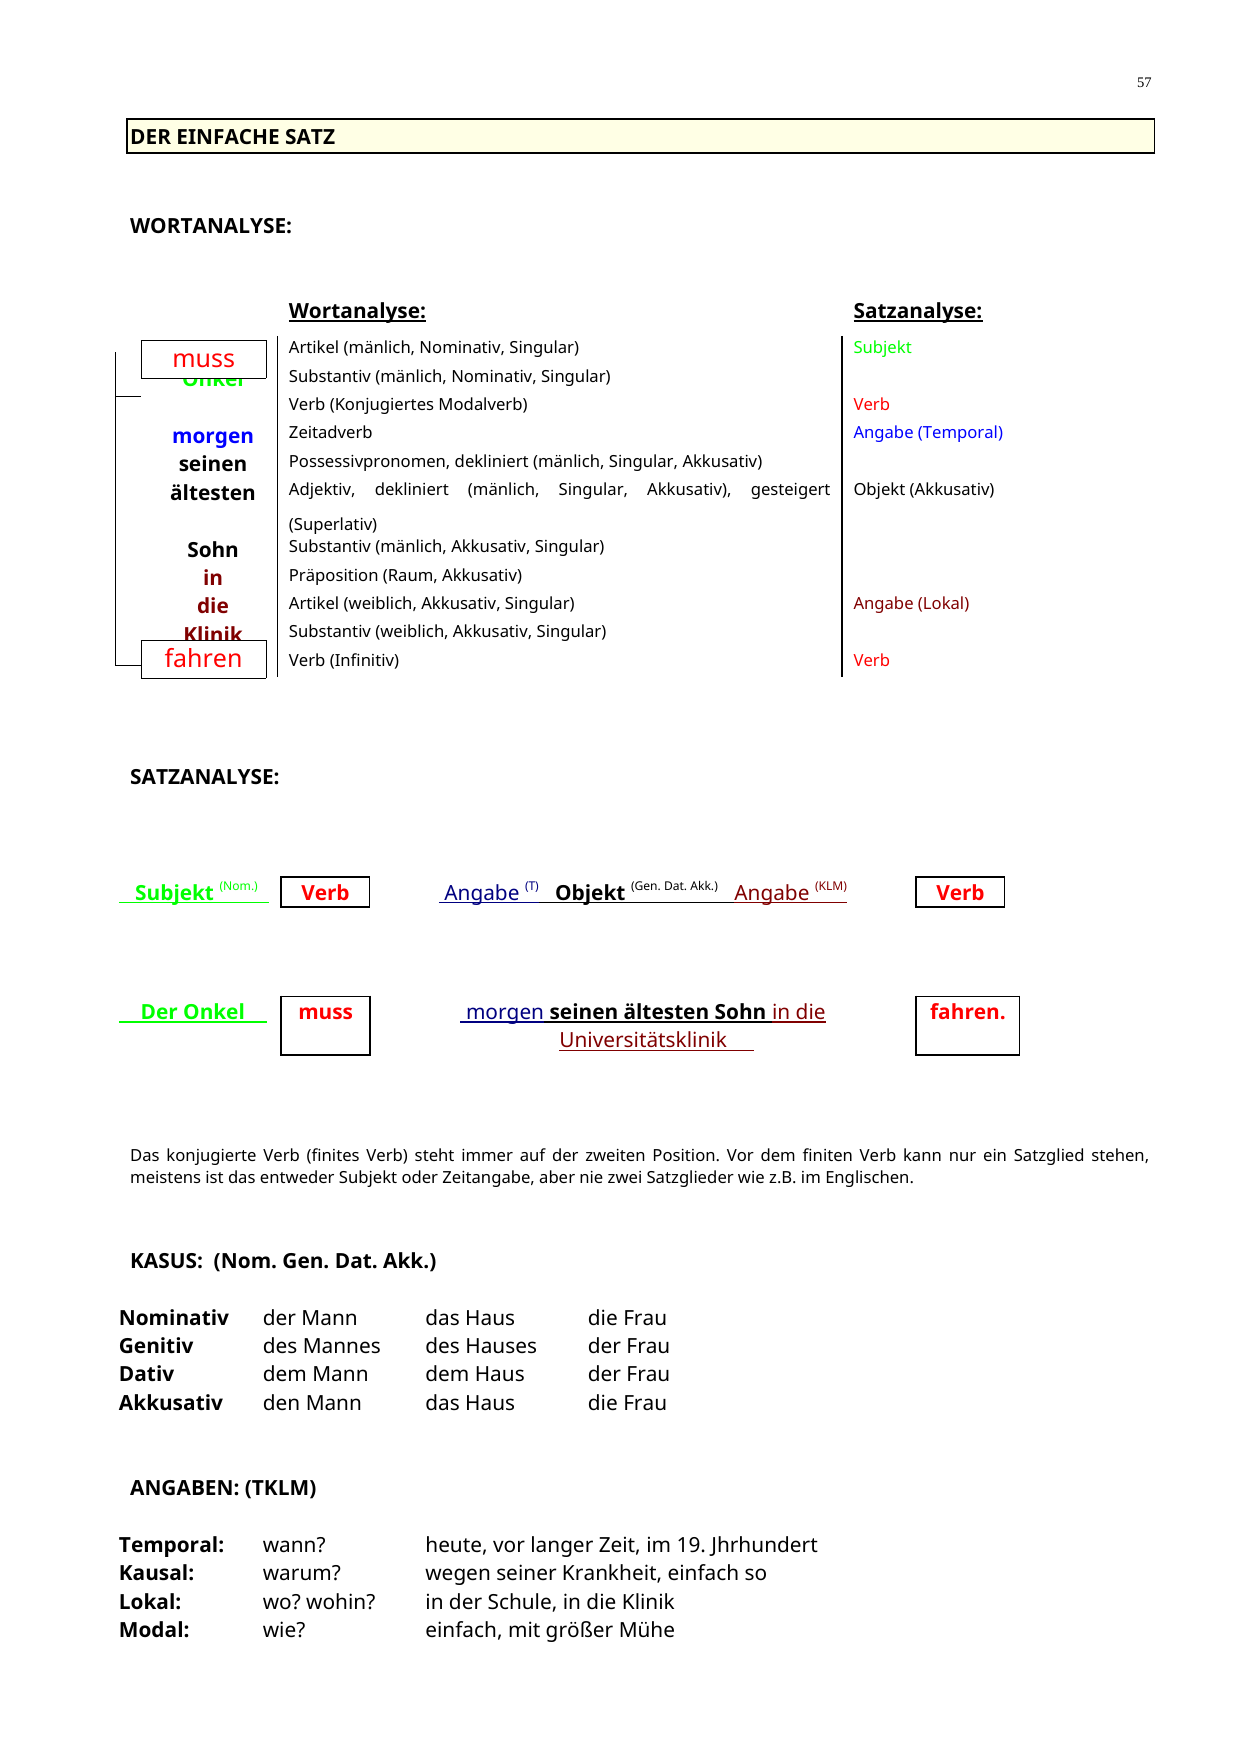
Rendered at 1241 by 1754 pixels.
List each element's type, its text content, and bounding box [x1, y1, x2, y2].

table_cell Possessivpronomen, dekliniert (mänlich, Singular, Akkusativ) [278, 450, 841, 478]
text KASUS: (Nom. Gen. Dat. Akk.) [130, 1246, 1152, 1274]
table_cell [1005, 876, 1104, 906]
table_cell [108, 336, 148, 364]
table_cell [680, 916, 916, 939]
table_cell [108, 563, 115, 592]
table_cell des Mannes [251, 1331, 414, 1359]
table_header wann? [251, 1530, 414, 1558]
table_cell [108, 421, 115, 449]
table_header [392, 848, 429, 876]
table_header der Mann [251, 1303, 414, 1331]
text DER EINFACHE SATZ [128, 120, 1154, 152]
table_cell wie? [251, 1615, 414, 1644]
table_header [148, 296, 277, 324]
table_cell [843, 364, 1137, 393]
table_cell [842, 325, 1137, 336]
table_cell [116, 393, 148, 421]
table_cell [506, 1054, 706, 1064]
table_cell [108, 649, 141, 677]
table_cell Adjektiv, dekliniert (mänlich, Singular, Akkusativ), gesteigert (Superlativ) [278, 478, 841, 535]
table_cell [975, 1054, 1104, 1064]
table_cell [680, 1064, 916, 1087]
table_header [1005, 848, 1104, 876]
table_cell Dativ [108, 1360, 251, 1388]
table_header [828, 967, 916, 996]
table_cell [960, 906, 1104, 916]
table_cell [325, 906, 506, 916]
table_cell Subjekt (Nom.) [108, 876, 280, 906]
text Wortanalyse: [130, 211, 1152, 239]
table_cell der Frau [576, 1360, 1152, 1388]
table_header das Haus [414, 1303, 576, 1331]
table_cell Substantiv (weiblich, Akkusativ, Singular) [278, 620, 841, 648]
table_cell [506, 906, 706, 916]
table_header Satzanalyse: [842, 296, 1137, 324]
table_cell [108, 620, 115, 648]
table_header [827, 848, 916, 876]
table_cell [278, 325, 842, 336]
table_cell Lokal: [108, 1587, 251, 1615]
table_cell Angabe (T) Objekt (Gen. Dat. Akk.) Angabe (KLM) [370, 876, 915, 906]
table_header Nominativ [108, 1303, 251, 1331]
table_cell [706, 1054, 975, 1064]
table_cell in [148, 563, 277, 592]
table_header [429, 848, 827, 876]
table_cell die [148, 592, 277, 620]
table_cell Substantiv (mänlich, Nominativ, Singular) [278, 364, 841, 393]
table_cell Angabe (Temporal) [843, 421, 1137, 449]
table_cell [116, 364, 148, 393]
table_cell [116, 649, 141, 665]
table_cell [108, 393, 115, 421]
table_cell [148, 325, 277, 336]
table_cell ältesten [148, 478, 277, 535]
table_cell Der [148, 336, 277, 364]
table_cell muss [282, 997, 369, 1054]
text Satzanalyse: [130, 762, 1152, 791]
table_cell [108, 592, 115, 620]
table_cell Artikel (mänlich, Nominativ, Singular) [278, 336, 841, 364]
table_cell [325, 1054, 506, 1064]
table_cell [116, 620, 148, 648]
table_cell [267, 649, 277, 677]
table_cell das Haus [414, 1388, 576, 1416]
table_cell einfach, mit größer Mühe [414, 1615, 1152, 1644]
table_header [916, 967, 1004, 996]
table_header [108, 296, 148, 324]
table_cell Verb (Konjugiertes Modalverb) [278, 393, 841, 421]
table_cell den Mann [251, 1388, 414, 1416]
table_cell [108, 325, 148, 336]
table_cell [116, 478, 148, 535]
table_cell Verb (Infinitiv) [278, 649, 841, 677]
table_cell des Hauses [414, 1331, 576, 1359]
table_header [1005, 967, 1104, 996]
table_cell [116, 592, 148, 620]
table_cell [148, 393, 277, 421]
table_cell [116, 421, 148, 449]
text Das konjugierte Verb (finites Verb) steht immer auf der zweiten Position. Vor dem finiten Verb kann nur ein Satzglied stehen, meistens ist das entweder Subjekt oder Zeitangabe, aber nie zwei Satzglieder wie z.B. im Englischen. [130, 1143, 1152, 1189]
table_cell [281, 1064, 384, 1087]
table_cell [108, 535, 115, 563]
table_cell Onkel [148, 364, 277, 393]
table_cell [108, 364, 115, 393]
table_cell [1005, 916, 1104, 939]
table_cell [281, 916, 384, 939]
table_cell [843, 620, 1137, 648]
table_cell Kausal: [108, 1559, 251, 1587]
table_cell Verb [917, 878, 1004, 906]
table_cell Genitiv [108, 1331, 251, 1359]
table_cell Objekt (Akkusativ) [843, 478, 1137, 535]
table_cell [384, 916, 473, 939]
text ANGABEN: (TKLM) [130, 1473, 1152, 1502]
table_cell Sohn [148, 535, 277, 563]
table_cell Klinik [148, 620, 277, 648]
table_cell in der Schule, in die Klinik [414, 1587, 1152, 1615]
table_header Temporal: [108, 1530, 251, 1558]
table_cell [1020, 996, 1104, 1054]
table_cell Präposition (Raum, Akkusativ) [278, 563, 841, 592]
table_cell [108, 916, 281, 939]
table_cell der Frau [576, 1331, 1152, 1359]
table_header [281, 848, 392, 876]
table_cell [116, 535, 148, 563]
table_header [281, 967, 392, 996]
table_cell [473, 916, 680, 939]
table_cell [843, 563, 1137, 592]
table_cell Verb [843, 393, 1137, 421]
table_cell [473, 1064, 680, 1087]
table_cell warum? [251, 1559, 414, 1587]
table_cell Der Onkel [108, 996, 280, 1054]
table_cell Verb [282, 878, 369, 906]
table_cell morgen seinen ältesten Sohn in die Universitätsklinik [371, 996, 915, 1054]
table_cell [108, 478, 115, 535]
table_cell [843, 535, 1137, 563]
table_cell die Frau [576, 1388, 1152, 1416]
table_cell [706, 906, 960, 916]
table_cell [385, 1064, 473, 1087]
table_cell [108, 1064, 281, 1087]
table_header [392, 967, 429, 996]
table_header die Frau [576, 1303, 1152, 1331]
table_cell [108, 1054, 325, 1064]
table_cell dem Haus [414, 1360, 576, 1388]
table_cell [916, 1064, 1004, 1087]
table_cell seinen [148, 450, 277, 478]
table_header heute, vor langer Zeit, im 19. Jhrhundert [414, 1530, 1152, 1558]
table_cell [116, 563, 148, 592]
table_header [429, 967, 827, 996]
table_header Wortanalyse: [278, 296, 842, 324]
table_cell [1005, 1064, 1104, 1087]
table_cell dem Mann [251, 1360, 414, 1388]
table_cell [843, 450, 1137, 478]
table_cell Modal: [108, 1615, 251, 1644]
table_cell Subjekt [843, 336, 1137, 364]
table_header [108, 848, 281, 876]
table_cell Zeitadverb [278, 421, 841, 449]
table_cell wo? wohin? [251, 1587, 414, 1615]
table_cell Artikel (weiblich, Akkusativ, Singular) [278, 592, 841, 620]
table_cell [108, 906, 325, 916]
table_cell [916, 916, 1004, 939]
table_cell [116, 450, 148, 478]
table_header [916, 848, 1004, 876]
table_cell Verb [843, 649, 1137, 677]
table_cell morgen [148, 421, 277, 449]
table_cell Akkusativ [108, 1388, 251, 1416]
table_cell fahren. [917, 997, 1019, 1054]
table_header [108, 967, 281, 996]
table_cell [108, 450, 115, 478]
table_cell wegen seiner Krankheit, einfach so [414, 1559, 1152, 1587]
table_cell Substantiv (mänlich, Akkusativ, Singular) [278, 535, 841, 563]
table_cell Angabe (Lokal) [843, 592, 1137, 620]
